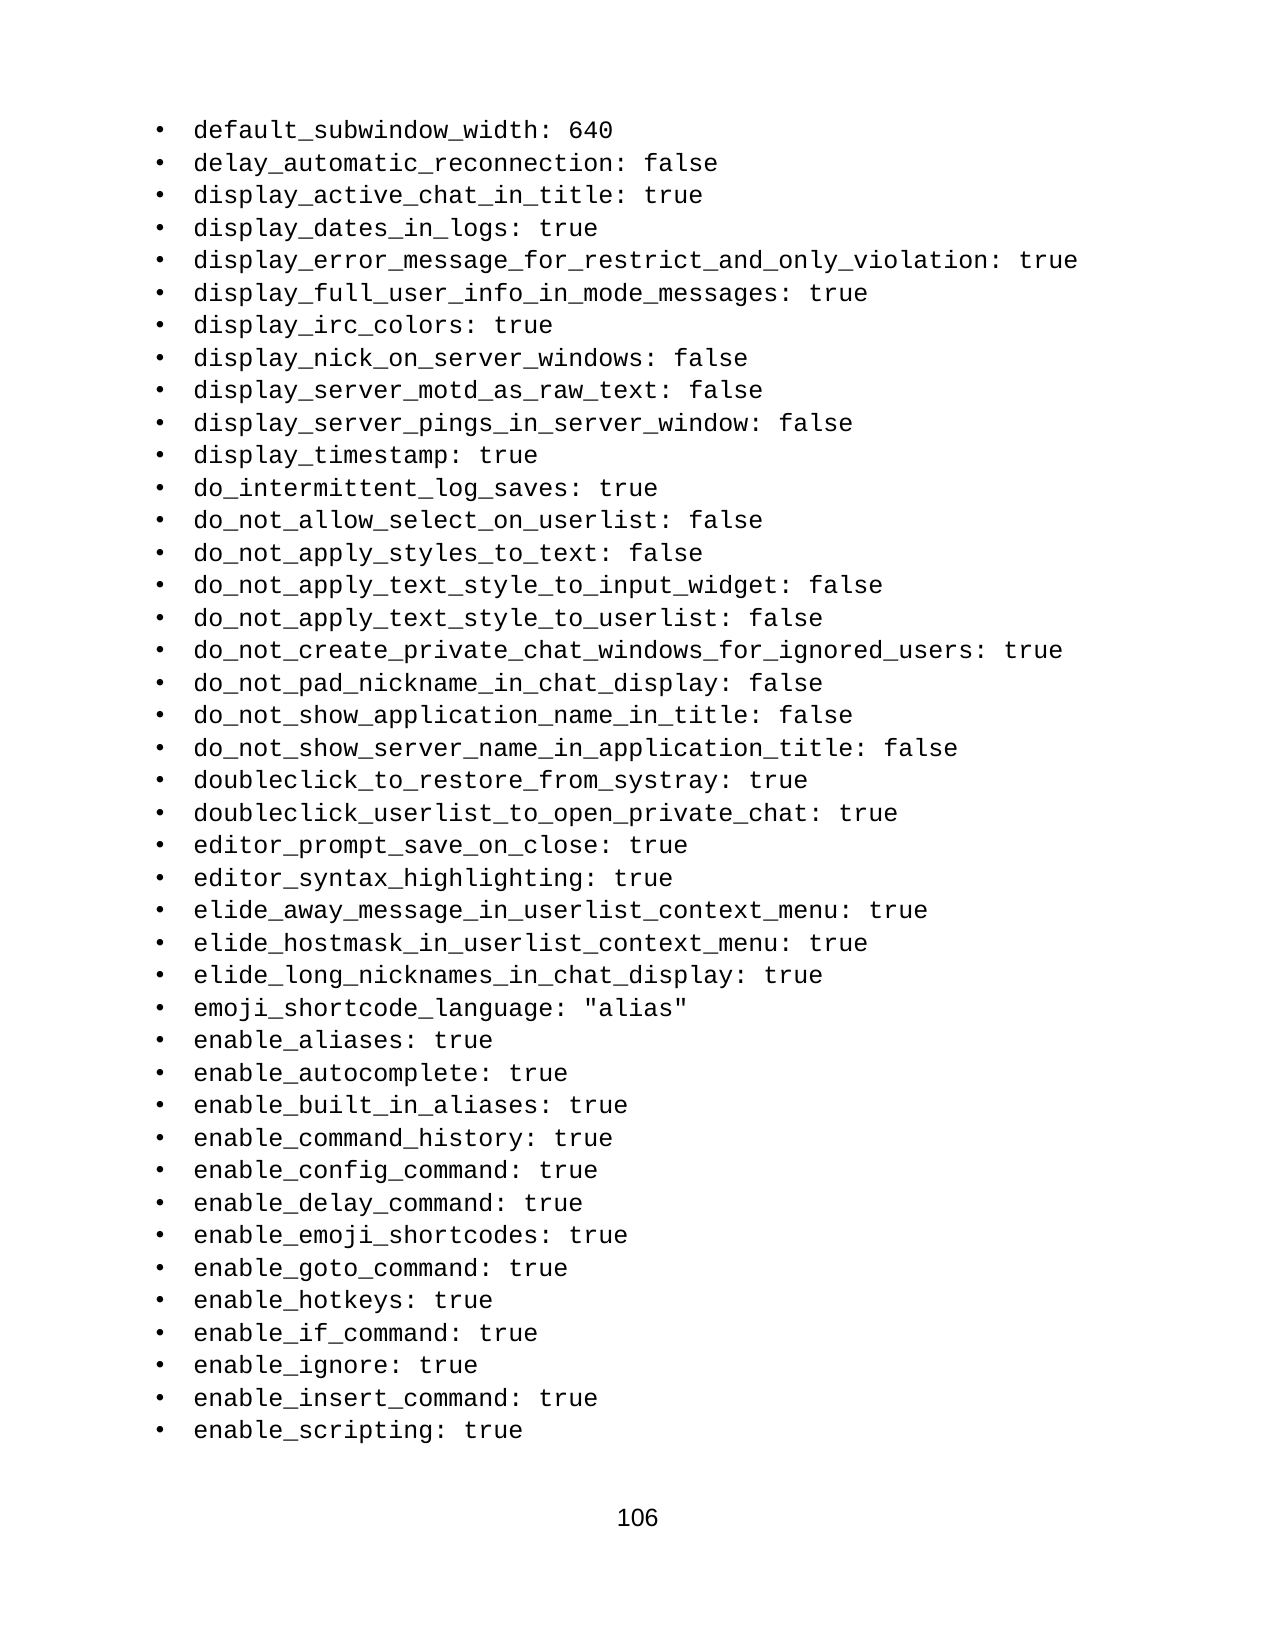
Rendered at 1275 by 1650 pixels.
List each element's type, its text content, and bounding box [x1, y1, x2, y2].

list doubleclick_to_restore_from_systray: true [156, 768, 1157, 796]
list do_not_show_server_name_in_application_title: false [156, 736, 1157, 764]
list editor_prompt_save_on_close: true [156, 833, 1157, 861]
list elide_away_message_in_userlist_context_menu: true [156, 898, 1157, 926]
list display_full_user_info_in_mode_messages: true [156, 281, 1157, 309]
list do_not_apply_text_style_to_input_widget: false [156, 573, 1157, 601]
list emoji_shortcode_language: "alias" [156, 996, 1157, 1024]
list doubleclick_userlist_to_open_private_chat: true [156, 801, 1157, 829]
list enable_ignore: true [156, 1353, 1157, 1381]
list display_timestamp: true [156, 443, 1157, 471]
list elide_long_nicknames_in_chat_display: true [156, 963, 1157, 991]
list display_error_message_for_restrict_and_only_violation: true [156, 248, 1157, 276]
list display_server_motd_as_raw_text: false [156, 378, 1157, 406]
list do_not_create_private_chat_windows_for_ignored_users: true [156, 638, 1157, 666]
list editor_syntax_highlighting: true [156, 866, 1157, 894]
list do_not_apply_styles_to_text: false [156, 541, 1157, 569]
list enable_aliases: true [156, 1028, 1157, 1056]
list display_nick_on_server_windows: false [156, 346, 1157, 374]
list delay_automatic_reconnection: false [156, 151, 1157, 179]
list enable_delay_command: true [156, 1191, 1157, 1219]
list default_subwindow_width: 640 [156, 118, 1157, 146]
list display_server_pings_in_server_window: false [156, 411, 1157, 439]
list do_not_apply_text_style_to_userlist: false [156, 606, 1157, 634]
list do_not_pad_nickname_in_chat_display: false [156, 671, 1157, 699]
list do_not_show_application_name_in_title: false [156, 703, 1157, 731]
list enable_insert_command: true [156, 1386, 1157, 1414]
list display_active_chat_in_title: true [156, 183, 1157, 211]
list do_not_allow_select_on_userlist: false [156, 508, 1157, 536]
list enable_scripting: true [156, 1418, 1157, 1446]
list enable_if_command: true [156, 1321, 1157, 1349]
list display_irc_colors: true [156, 313, 1157, 341]
list enable_autocomplete: true [156, 1061, 1157, 1089]
list enable_hotkeys: true [156, 1288, 1157, 1316]
list do_intermittent_log_saves: true [156, 476, 1157, 504]
list enable_command_history: true [156, 1126, 1157, 1154]
list display_dates_in_logs: true [156, 216, 1157, 244]
list enable_goto_command: true [156, 1256, 1157, 1284]
list enable_built_in_aliases: true [156, 1093, 1157, 1121]
list enable_config_command: true [156, 1158, 1157, 1186]
list enable_emoji_shortcodes: true [156, 1223, 1157, 1251]
list elide_hostmask_in_userlist_context_menu: true [156, 931, 1157, 959]
